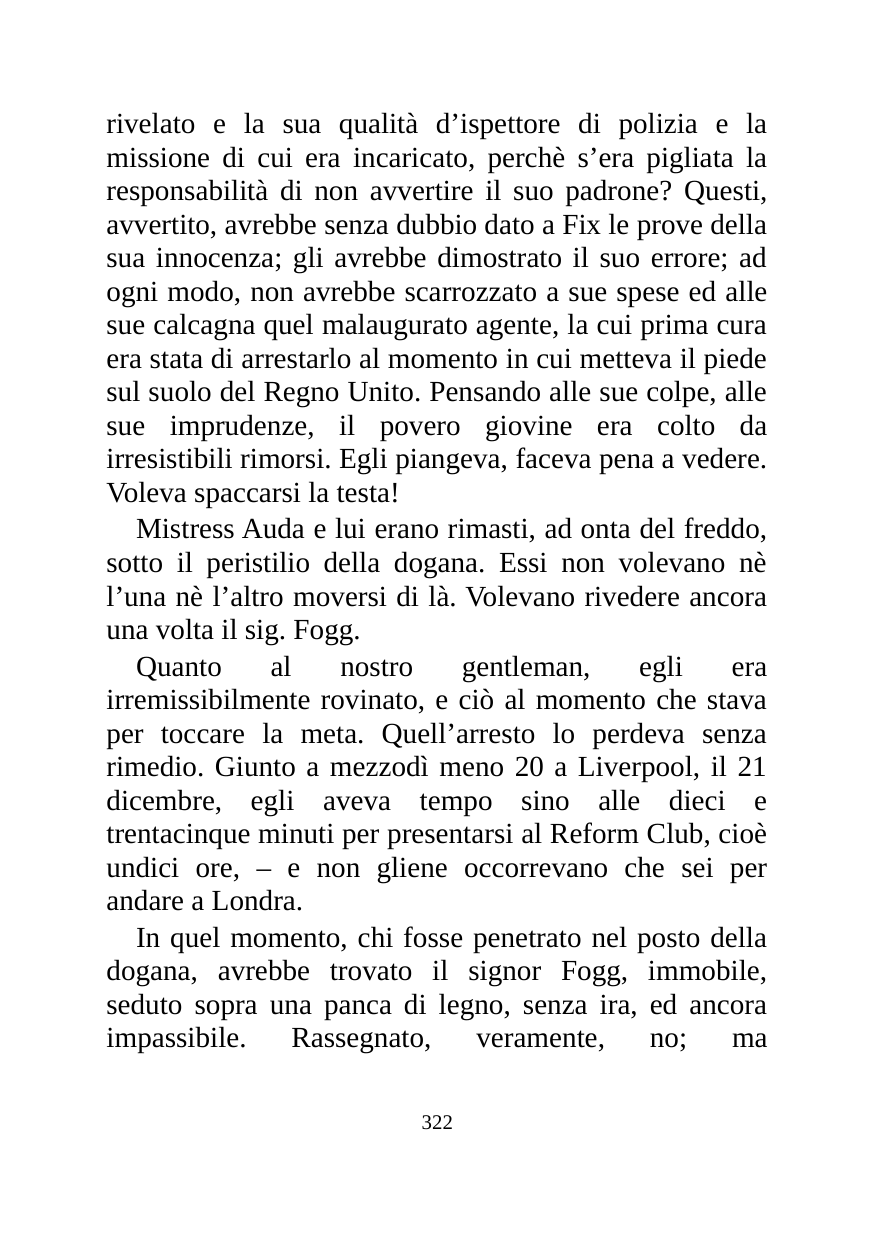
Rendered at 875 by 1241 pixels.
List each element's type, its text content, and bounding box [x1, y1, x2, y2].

text rivelato e la sua qualità d’ispettore di polizia e la missione di cui era incaricato, perchè s’era pigliata la responsabilità di non avvertire il suo padrone? Questi, avvertito, avrebbe senza dubbio dato a Fix le prove della sua innocenza; gli avrebbe dimostrato il suo errore; ad ogni modo, non avrebbe scarrozzato a sue spese ed alle sue calcagna quel malaugurato agente, la cui prima cura era stata di arrestarlo al momento in cui metteva il piede sul suolo del Regno Unito. Pensando alle sue colpe, alle sue imprudenze, il povero giovine era colto da irresistibili rimorsi. Egli piangeva, faceva pena a vedere. Voleva spaccarsi la testa! [106, 106, 768, 509]
text Mistress Auda e lui erano rimasti, ad onta del freddo, sotto il peristilio della dogana. Essi non volevano nè l’una nè l’altro moversi di là. Volevano rivedere ancora una volta il sig. Fogg. [106, 512, 768, 646]
text Quanto al nostro gentleman, egli era irremissibilmente rovinato, e ciò al momento che stava per toccare la meta. Quell’arresto lo perdeva senza rimedio. Giunto a mezzodì meno 20 a Liverpool, il 21 dicembre, egli aveva tempo sino alle dieci e trentacinque minuti per presentarsi al Reform Club, cioè undici ore, – e non gliene occorrevano che sei per andare a Londra. [106, 649, 768, 917]
text In quel momento, chi fosse penetrato nel posto della dogana, avrebbe trovato il signor Fogg, immobile, seduto sopra una panca di legno, senza ira, ed ancora impassibile. Rassegnato, veramente, no; ma [106, 920, 768, 1054]
